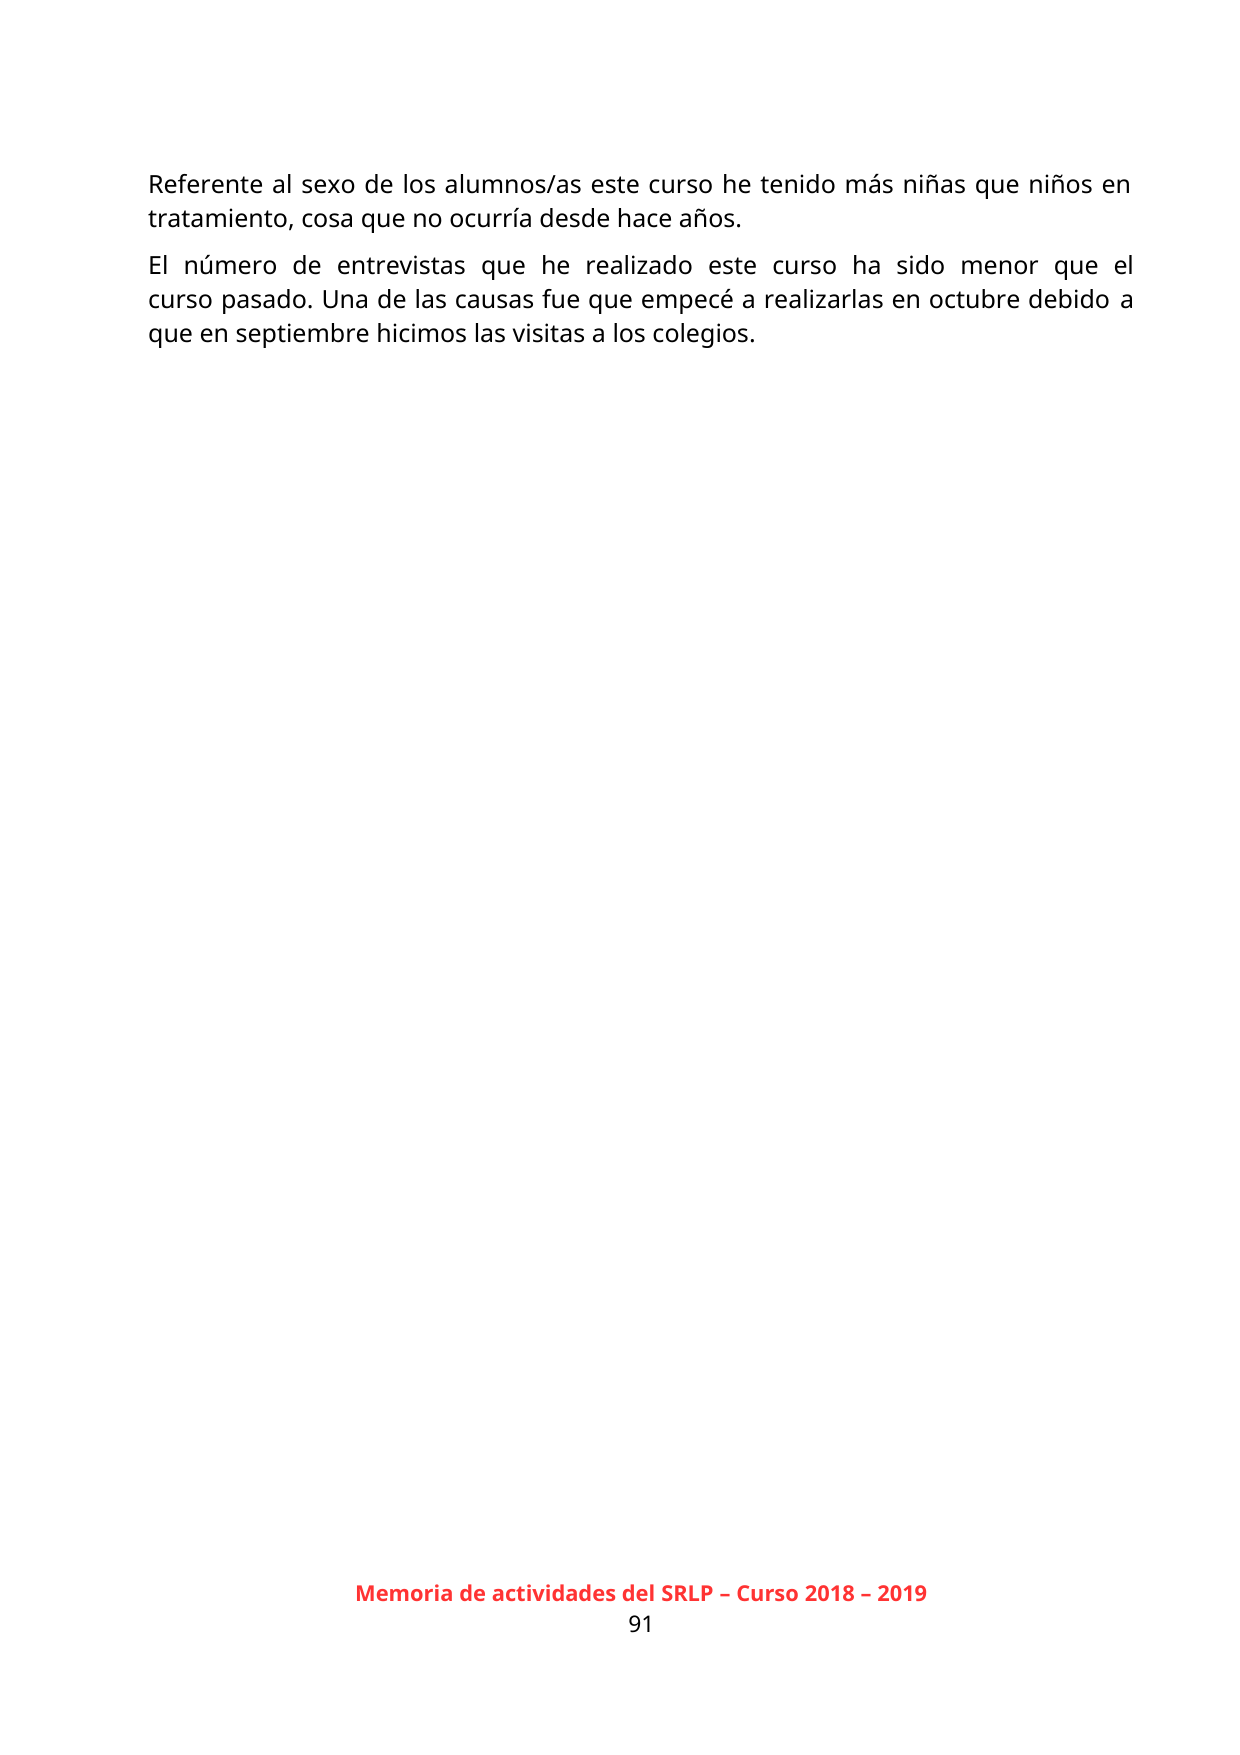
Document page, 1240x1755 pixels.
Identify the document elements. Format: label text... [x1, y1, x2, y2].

text El número de entrevistas que he realizado este curso ha sido menor que el curso pasado. Una de las causas fue que empecé a realizarlas en octubre debido a que en septiembre hicimos las visitas a los colegios. [148, 247, 1134, 349]
text Referente al sexo de los alumnos/as este curso he tenido más niñas que niños en tratamiento, cosa que no ocurría desde hace años. [148, 167, 1133, 235]
